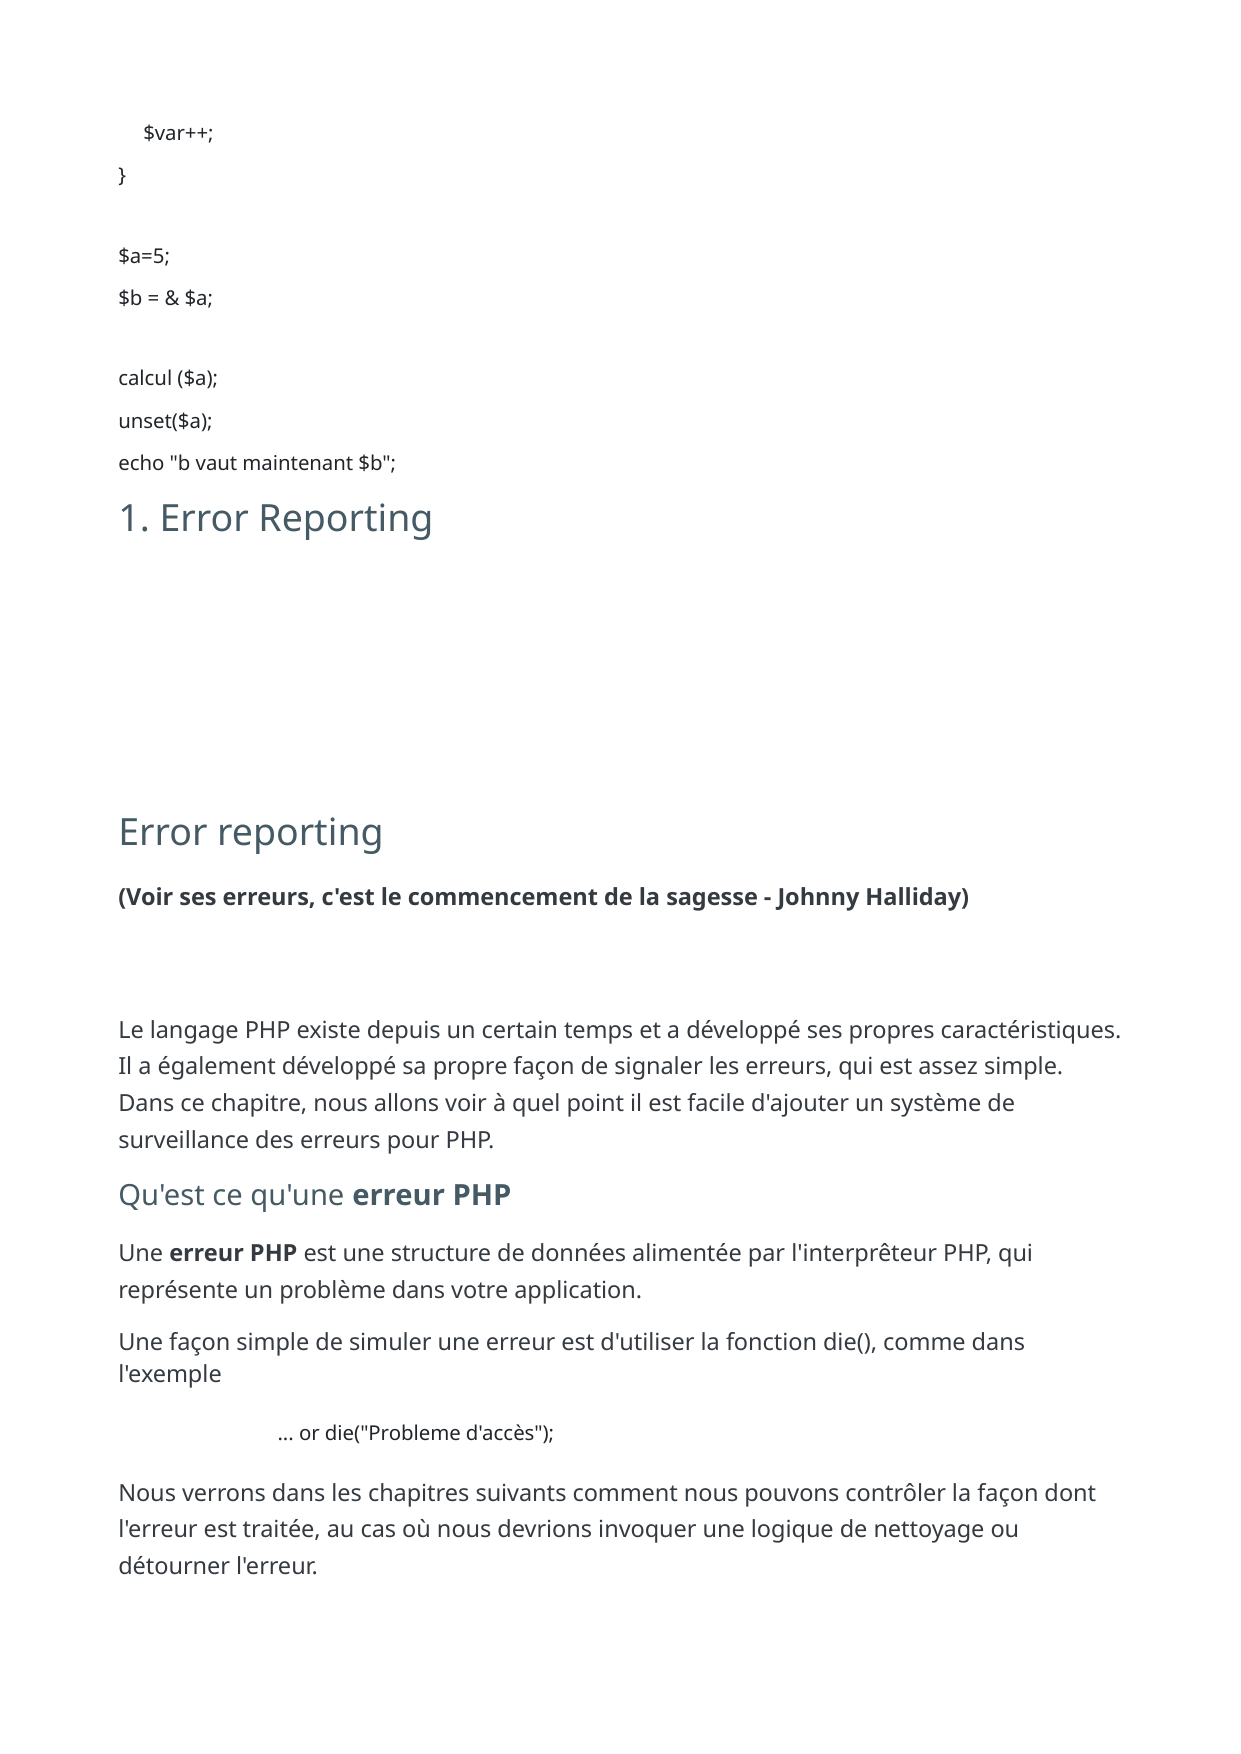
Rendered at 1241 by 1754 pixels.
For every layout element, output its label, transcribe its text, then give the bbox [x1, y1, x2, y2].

subtitle Qu'est ce qu'une erreur PHP [118, 1174, 1122, 1214]
subtitle 1. Error Reporting [118, 491, 1122, 542]
text calcul ($a); [118, 364, 1122, 392]
text $b = & $a; [118, 283, 1122, 311]
text Nous verrons dans les chapitres suivants comment nous pouvons contrôler la façon dont l'erreur est traitée, au cas où nous devrions invoquer une logique de nettoyage ou détourner l'erreur. [118, 1476, 1122, 1581]
text unset($a); [118, 406, 1122, 434]
text $var++; [118, 118, 1122, 146]
text (Voir ses erreurs, c'est le commencement de la sagesse - Johnny Halliday) [118, 881, 1122, 913]
text Une façon simple de simuler une erreur est d'utiliser la fonction die(), comme dans l'exemple [118, 1325, 1122, 1389]
text Une erreur PHP est une structure de données alimentée par l'interprêteur PHP, qui représente un problème dans votre application. [118, 1237, 1122, 1306]
subtitle Error reporting [118, 805, 1122, 856]
text $a=5; [118, 241, 1122, 269]
text echo "b vaut maintenant $b"; [118, 449, 1122, 476]
text ... or die("Probleme d'accès"); [177, 1418, 1063, 1446]
text Le langage PHP existe depuis un certain temps et a développé ses propres caractéristiques. Il a également développé sa propre façon de signaler les erreurs, qui est assez simple. Dans ce chapitre, nous allons voir à quel point il est facile d'ajouter un système de surveillance des erreurs pour PHP. [118, 1013, 1122, 1155]
text } [118, 161, 1122, 188]
